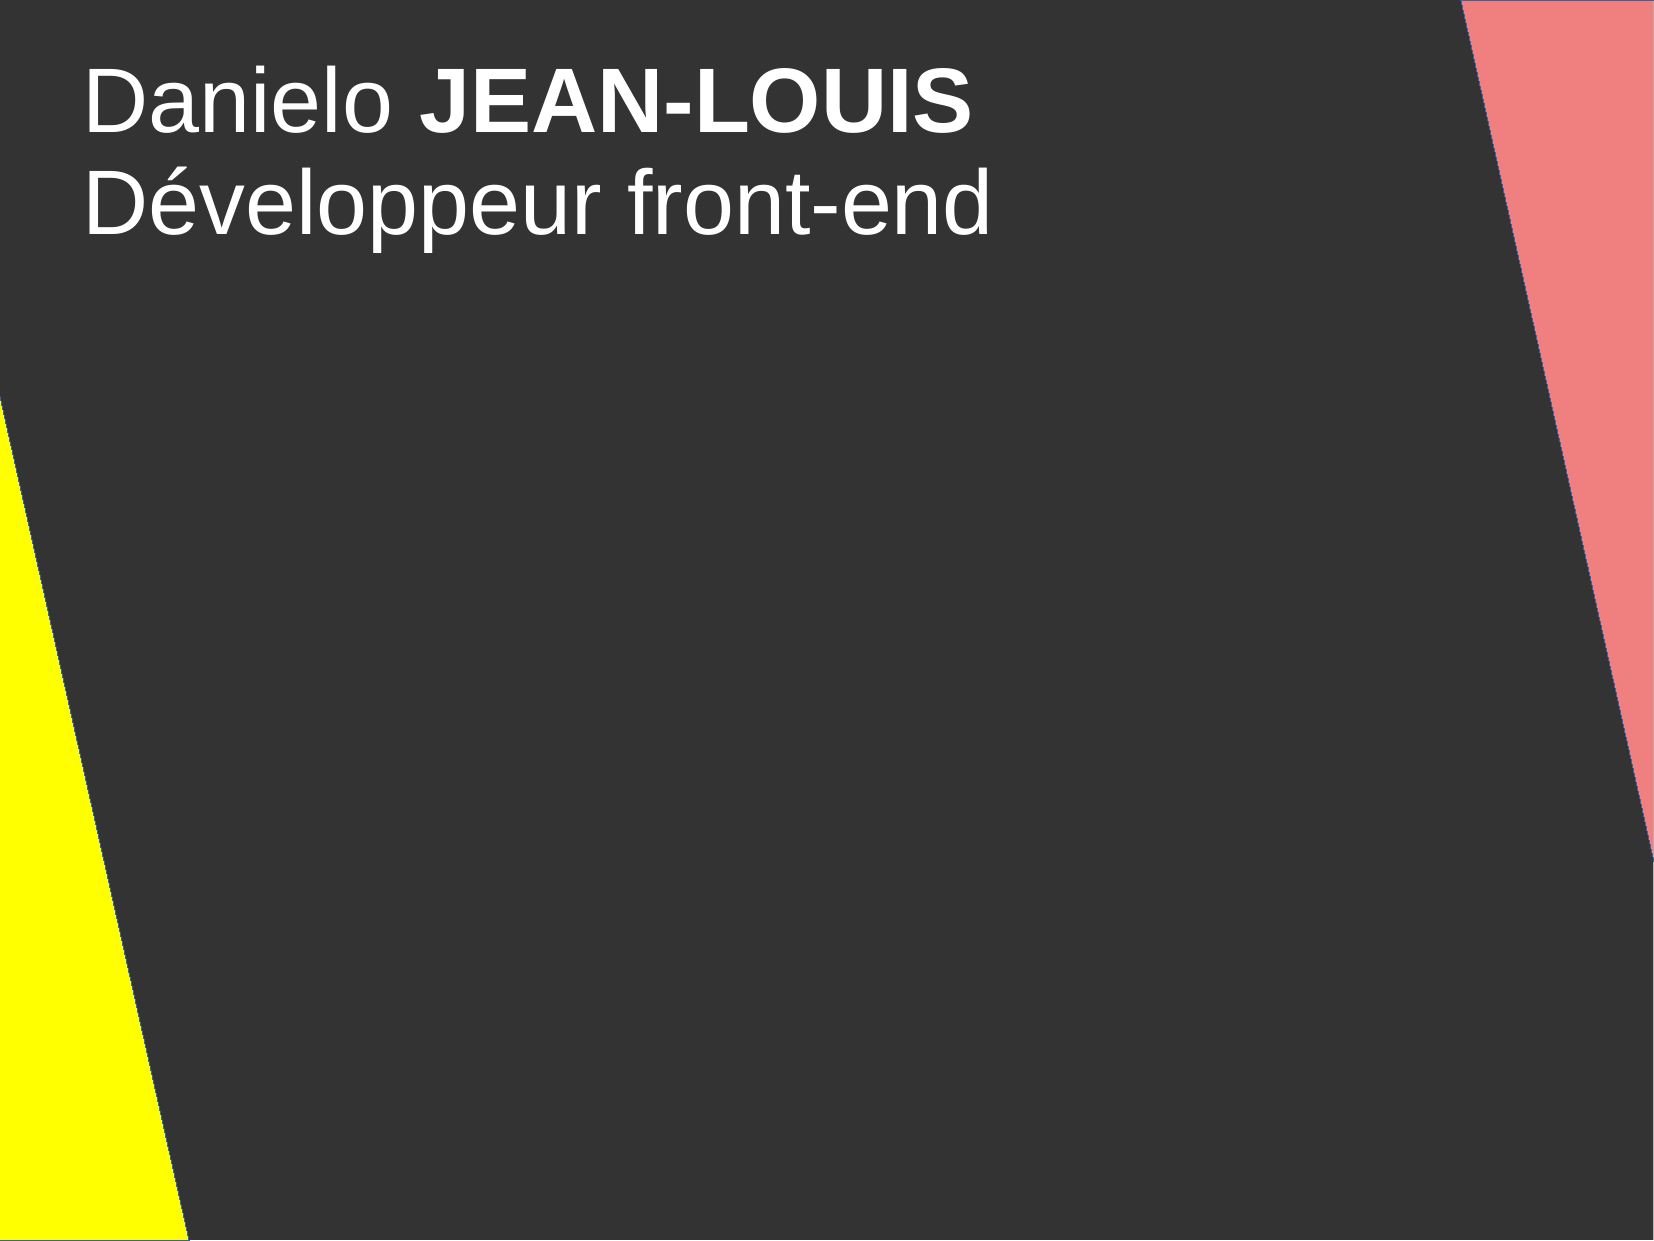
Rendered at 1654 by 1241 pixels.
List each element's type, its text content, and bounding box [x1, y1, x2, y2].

text_box [1460, 0, 1654, 862]
text_box [0, 396, 190, 1241]
subtitle Danielo JEAN-LOUIS Développeur front-end [82, 49, 1571, 1010]
